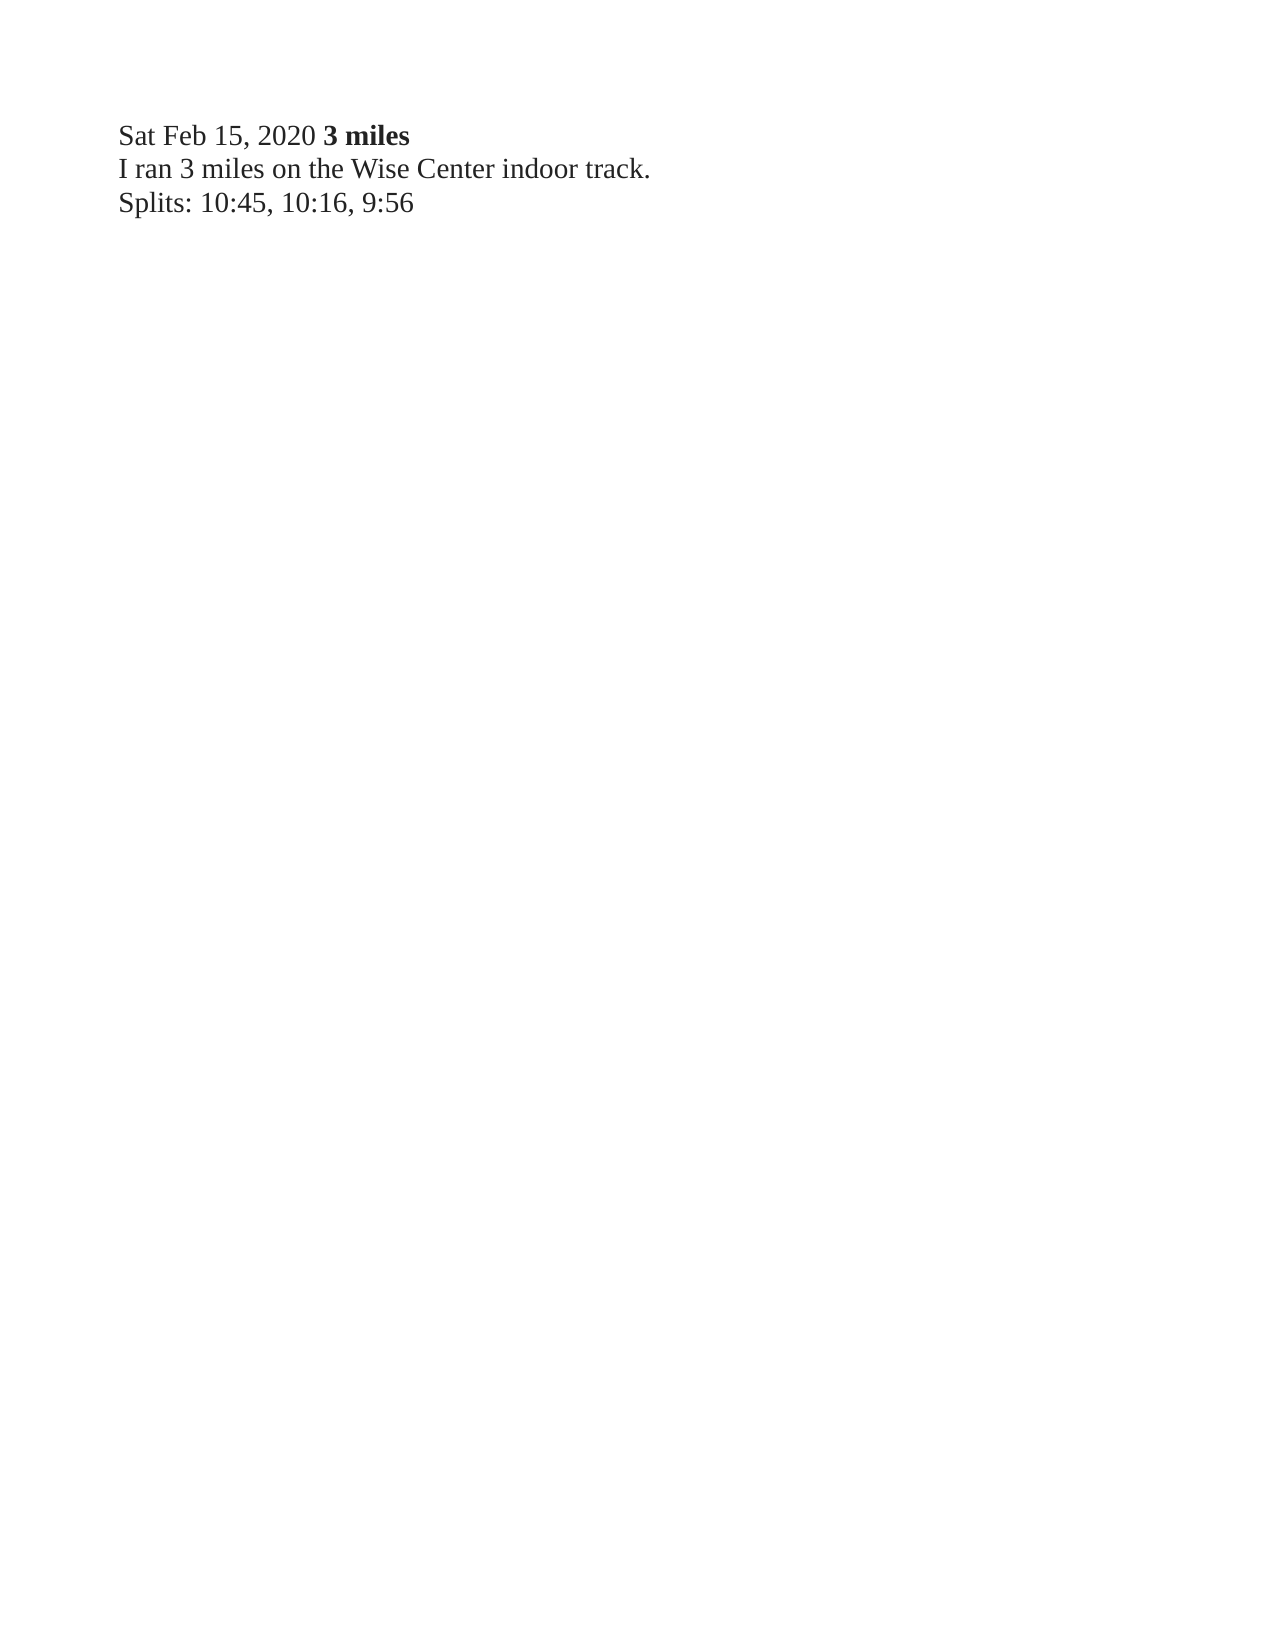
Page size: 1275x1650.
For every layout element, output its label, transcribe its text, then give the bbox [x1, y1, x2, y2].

text Splits: 10:45, 10:16, 9:56 [118, 185, 1161, 219]
text Sat Feb 15, 2020 3 miles [118, 118, 1161, 152]
text I ran 3 miles on the Wise Center indoor track. [118, 152, 1161, 185]
